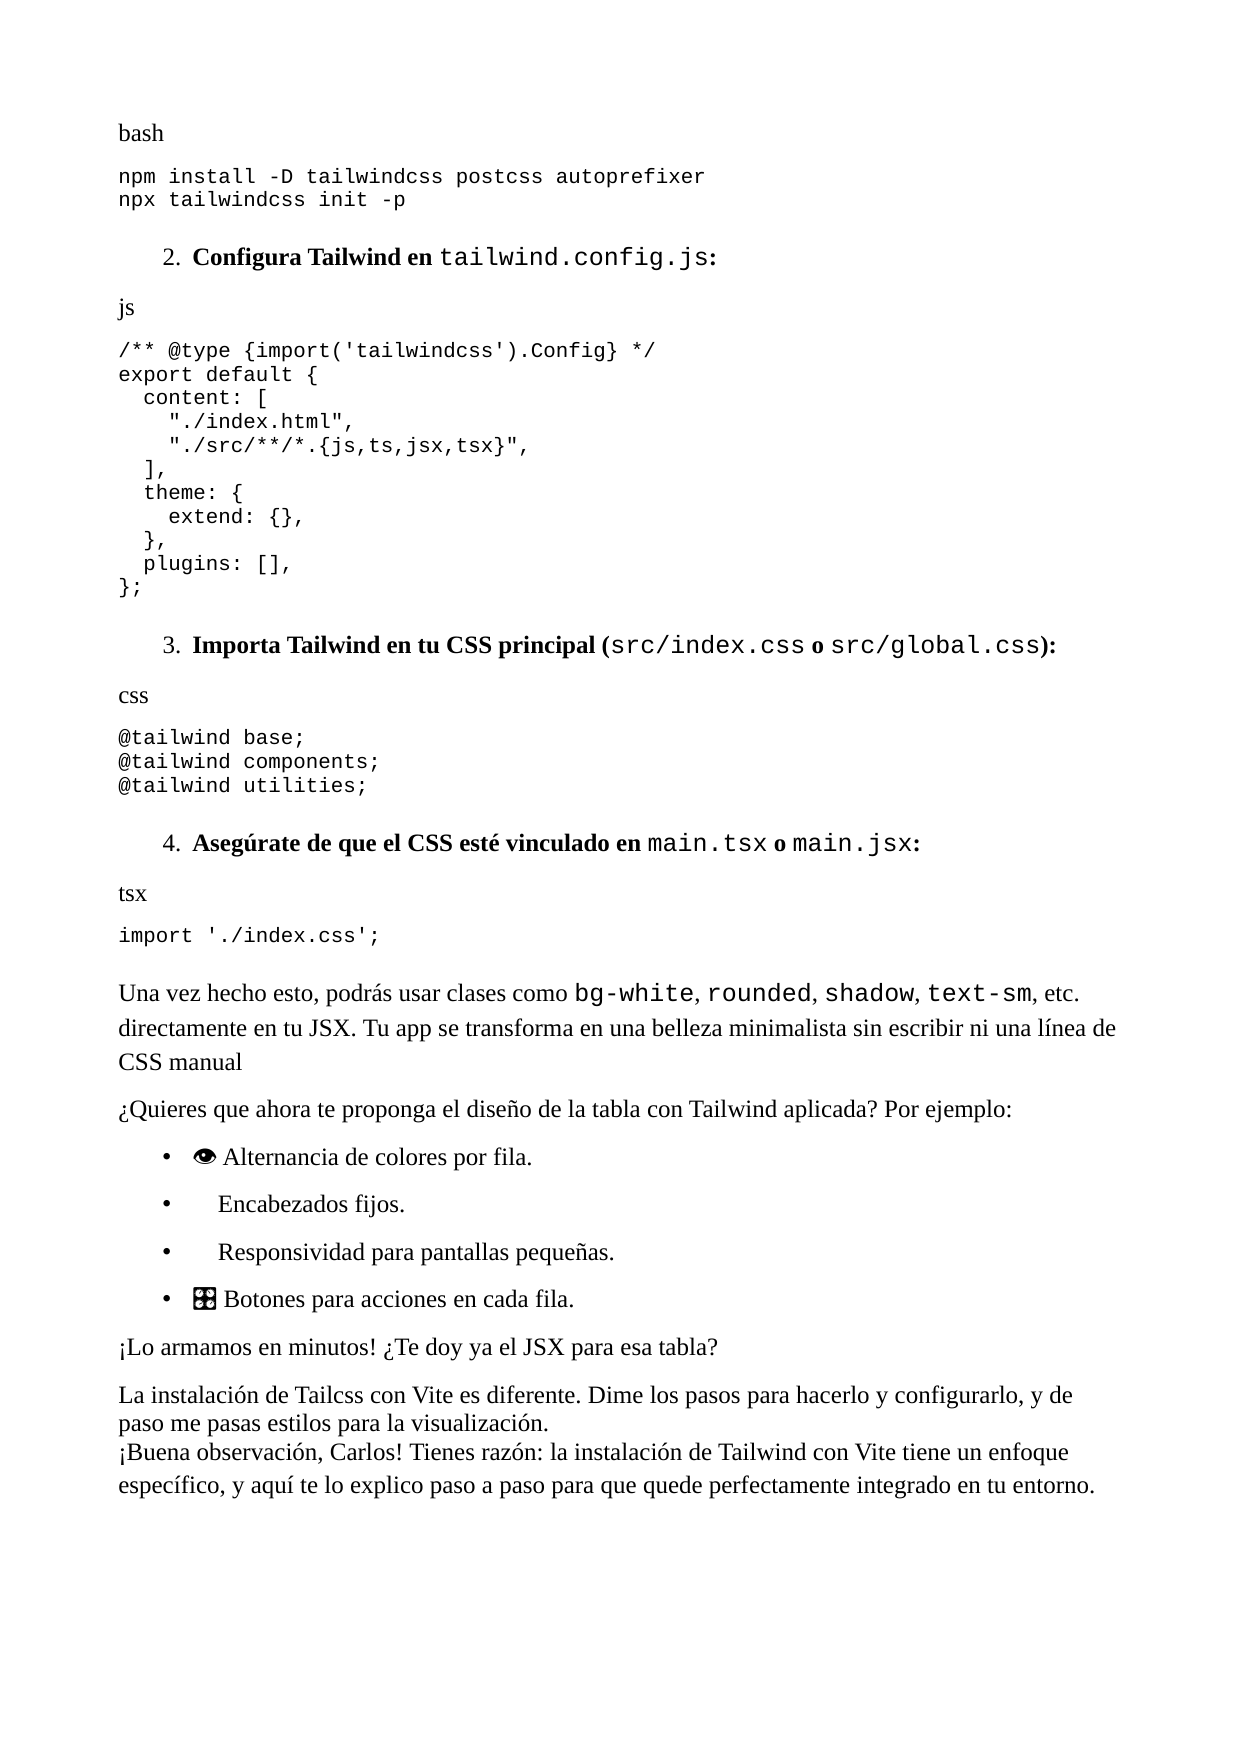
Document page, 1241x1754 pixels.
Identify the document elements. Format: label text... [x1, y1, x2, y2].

text theme: { [118, 482, 1122, 506]
text extend: {}, [118, 506, 1122, 529]
list Configura Tailwind en tailwind.config.js: [162, 242, 1122, 273]
list 👁️ Alternancia de colores por fila. [162, 1142, 1122, 1171]
text @tailwind base; [118, 727, 1122, 751]
text Una vez hecho esto, podrás usar clases como bg-white, rounded, shadow, text-sm, etc. directamente en tu JSX. Tu app se transforma en una belleza minimalista sin escribir ni una línea de CSS manual 🎨✨ [118, 978, 1122, 1075]
text @tailwind components; [118, 751, 1122, 774]
text ¡Lo armamos en minutos! ¿Te doy ya el JSX para esa tabla? [118, 1332, 1122, 1361]
list 🧮 Encabezados fijos. [162, 1189, 1122, 1218]
text @tailwind utilities; [118, 774, 1122, 798]
text ¿Quieres que ahora te proponga el diseño de la tabla con Tailwind aplicada? Por ejemplo: [118, 1094, 1122, 1123]
list 🎛️ Botones para acciones en cada fila. [162, 1284, 1122, 1313]
text }; [118, 577, 1122, 600]
text tsx [118, 878, 1122, 906]
text ¡Buena observación, Carlos! Tienes razón: la instalación de Tailwind con Vite tiene un enfoque específico, y aquí te lo explico paso a paso para que quede perfectamente integrado en tu entorno. [118, 1437, 1122, 1499]
list 📱 Responsividad para pantallas pequeñas. [162, 1237, 1122, 1266]
list Asegúrate de que el CSS esté vinculado en main.tsx o main.jsx: [162, 828, 1122, 858]
text import './index.css'; [118, 925, 1122, 949]
text "./index.html", [118, 411, 1122, 435]
text }, [118, 529, 1122, 553]
text npx tailwindcss init -p [118, 189, 1122, 213]
text plugins: [], [118, 553, 1122, 577]
text ], [118, 458, 1122, 482]
text "./src/**/*.{js,ts,jsx,tsx}", [118, 435, 1122, 458]
text /** @type {import('tailwindcss').Config} */ [118, 340, 1122, 364]
text bash [118, 118, 1122, 147]
text export default { [118, 364, 1122, 387]
list Importa Tailwind en tu CSS principal (src/index.css o src/global.css): [162, 630, 1122, 661]
text js [118, 292, 1122, 321]
text css [118, 680, 1122, 708]
text npm install -D tailwindcss postcss autoprefixer [118, 166, 1122, 189]
text La instalación de Tailcss con Vite es diferente. Dime los pasos para hacerlo y configurarlo, y de paso me pasas estilos para la visualización. [118, 1380, 1122, 1437]
text content: [ [118, 387, 1122, 411]
